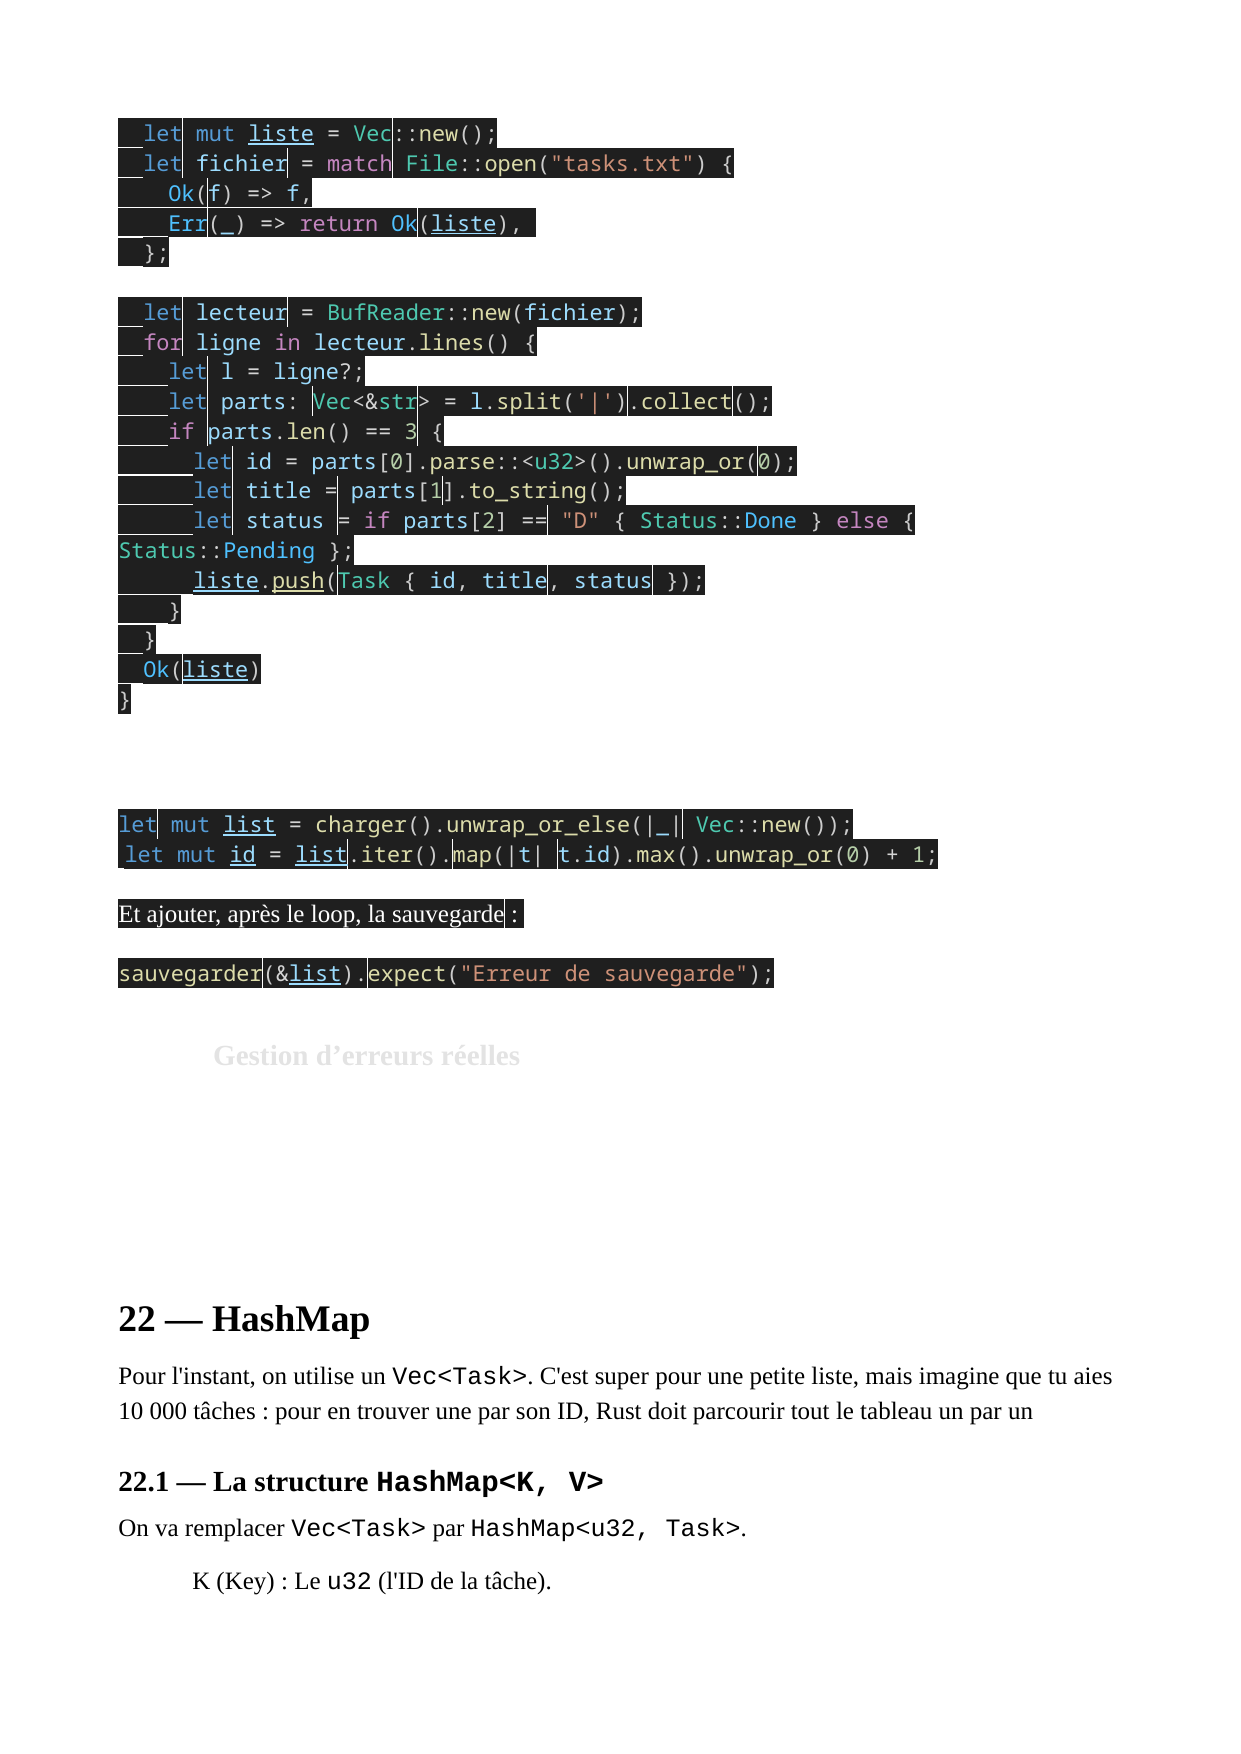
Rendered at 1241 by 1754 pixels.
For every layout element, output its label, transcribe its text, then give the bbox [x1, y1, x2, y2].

text liste.push(Task { id, title, status }); [118, 565, 1122, 595]
text let fichier = match File::open("tasks.txt") { [118, 148, 1122, 178]
text }; [118, 237, 1122, 267]
subtitle 22.1 — La structure HashMap<K, V> [118, 1464, 1122, 1501]
text let mut list = charger().unwrap_or_else(|_| Vec::new()); [118, 809, 1122, 839]
text Err(_) => return Ok(liste), [118, 207, 1122, 237]
text } [118, 595, 1122, 624]
text L'erreur fatale : Si le programme ne peut pas lire le clavier (expect), il s'arrête. [118, 1114, 1122, 1145]
text L'erreur contournable : Si le fichier tasks.txt n'existe pas, ce n'est pas grave ! On crée juste une liste vide (c'est ce qu'on fait dans charger). [118, 1164, 1122, 1230]
text Pour l'instant, on utilise un Vec<Task>. C'est super pour une petite liste, mais imagine que tu aies 10 000 tâches : pour en trouver une par son ID, Rust doit parcourir tout le tableau un par un [118, 1361, 1122, 1425]
text let mut liste = Vec::new(); [118, 118, 1122, 148]
text On va remplacer Vec<Task> par HashMap<u32, Task>. [118, 1513, 1122, 1544]
text for ligne in lecteur.lines() { [118, 327, 1122, 356]
text let mut id = list.iter().map(|t| t.id).max().unwrap_or(0) + 1; [118, 839, 1122, 869]
text let parts: Vec<&str> = l.split('|').collect(); [118, 386, 1122, 416]
text Ok(liste) [118, 654, 1122, 684]
text Ok(f) => f, [118, 178, 1122, 207]
text 22 — HashMap [118, 1297, 1122, 1340]
text let id = parts[0].parse::<u32>().unwrap_or(0); [118, 446, 1122, 476]
text let lecteur = BufReader::new(fichier); [118, 297, 1122, 327]
text } [118, 684, 1122, 714]
text sauvegarder(&list).expect("Erreur de sauvegarde"); [118, 958, 1122, 988]
text let status = if parts[2] == "D" { Status::Done } else { Status::Pending }; [118, 505, 1122, 565]
text if parts.len() == 3 { [118, 416, 1122, 446]
subtitle 21.3 — Gestion d’erreurs réelles [118, 1038, 1122, 1072]
text Modifier, dans le main, les variables list et id : [118, 761, 1122, 790]
text Et ajouter, après le loop, la sauvegarde : [118, 898, 1122, 928]
text let l = ligne?; [118, 356, 1122, 386]
text let title = parts[1].to_string(); [118, 476, 1122, 505]
text } [118, 624, 1122, 654]
list K (Key) : Le u32 (l'ID de la tâche). [162, 1563, 1122, 1597]
